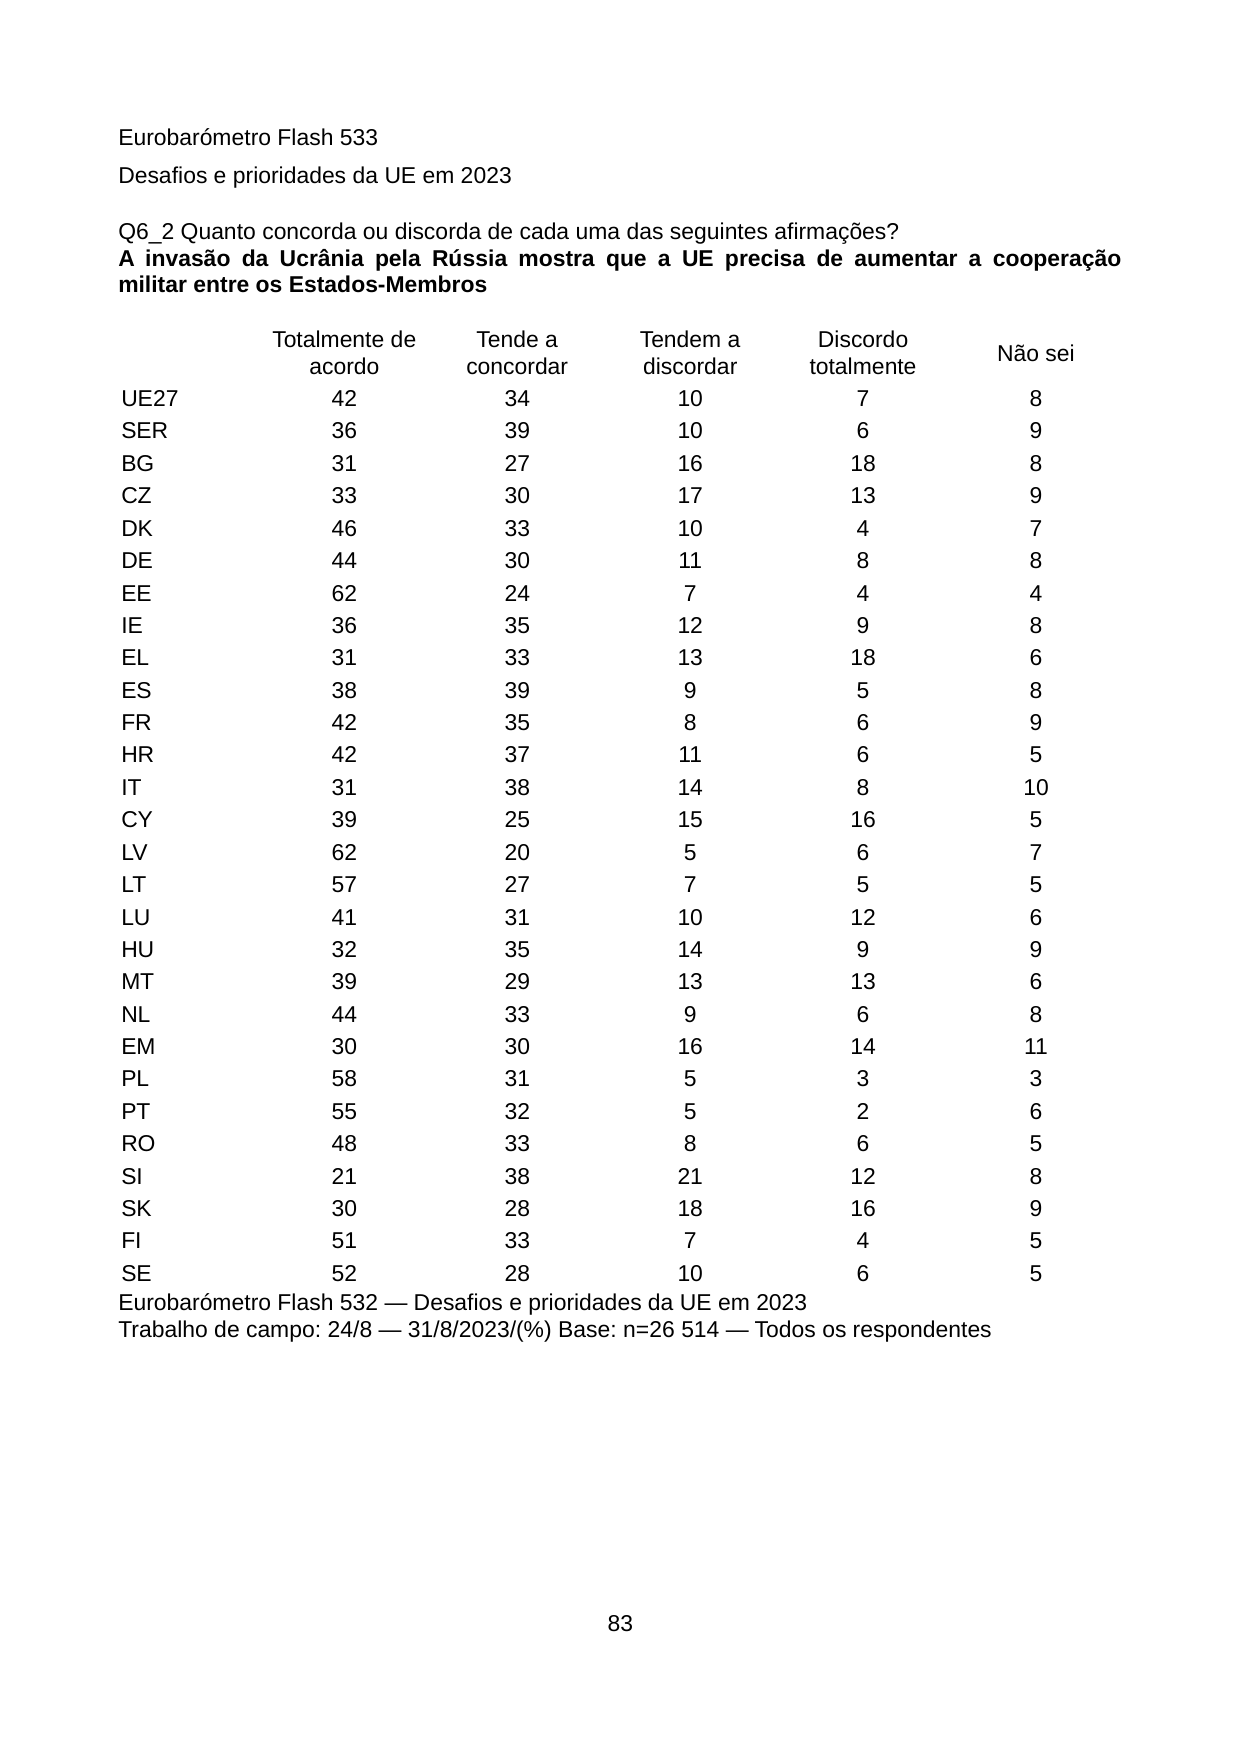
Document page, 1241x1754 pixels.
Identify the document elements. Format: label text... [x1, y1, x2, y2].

table_cell EM [118, 1030, 258, 1062]
table_cell 10 [949, 771, 1122, 803]
table_cell 11 [604, 544, 776, 576]
table_cell 12 [776, 1160, 949, 1192]
table_cell 31 [258, 447, 431, 479]
table_cell NL [118, 998, 258, 1030]
table_cell 14 [604, 771, 776, 803]
table_cell HR [118, 739, 258, 771]
table_cell 30 [431, 479, 603, 512]
table_cell 5 [776, 868, 949, 900]
table_cell 33 [431, 1127, 603, 1159]
table_cell 12 [604, 609, 776, 641]
table_header Discordo totalmente [776, 324, 949, 382]
table_cell 9 [776, 933, 949, 965]
table_cell SER [118, 415, 258, 447]
table_cell 8 [949, 382, 1122, 414]
table_cell 8 [949, 447, 1122, 479]
table_cell MT [118, 965, 258, 998]
table_cell 14 [604, 933, 776, 965]
table_cell 6 [776, 836, 949, 868]
table_cell 5 [949, 1224, 1122, 1257]
table_cell DE [118, 544, 258, 576]
table_cell 37 [431, 739, 603, 771]
table_cell 9 [604, 998, 776, 1030]
table_cell 6 [949, 965, 1122, 998]
table_cell 13 [776, 965, 949, 998]
table_cell 31 [431, 1063, 603, 1095]
table_cell 5 [949, 1257, 1122, 1289]
table_cell 5 [604, 1095, 776, 1127]
table_cell LT [118, 868, 258, 900]
table_cell 5 [604, 1063, 776, 1095]
table_cell 5 [949, 739, 1122, 771]
table_cell 16 [604, 447, 776, 479]
table_cell 3 [949, 1063, 1122, 1095]
table_cell 5 [776, 674, 949, 706]
table_cell 4 [776, 1224, 949, 1257]
table_cell 30 [431, 1030, 603, 1062]
table_cell 15 [604, 803, 776, 836]
table_cell 27 [431, 447, 603, 479]
table_cell 10 [604, 512, 776, 544]
table_cell 9 [604, 674, 776, 706]
table_cell 36 [258, 415, 431, 447]
table_cell 41 [258, 900, 431, 933]
table_header Tendem a discordar [604, 324, 776, 382]
table_cell 9 [949, 933, 1122, 965]
table_cell 30 [258, 1192, 431, 1224]
table_cell 30 [258, 1030, 431, 1062]
table_cell 7 [604, 868, 776, 900]
table_cell 14 [776, 1030, 949, 1062]
table_cell 55 [258, 1095, 431, 1127]
table_cell 5 [604, 836, 776, 868]
table_cell 33 [431, 512, 603, 544]
table_cell 21 [258, 1160, 431, 1192]
table_cell LU [118, 900, 258, 933]
table_header Tende a concordar [431, 324, 603, 382]
table_cell 28 [431, 1192, 603, 1224]
text Eurobarómetro Flash 532 — Desafios e prioridades da UE em 2023 [118, 1289, 1122, 1316]
table_cell 39 [258, 965, 431, 998]
table_cell IE [118, 609, 258, 641]
table_cell 6 [776, 1127, 949, 1159]
table_cell 9 [949, 415, 1122, 447]
table_cell 42 [258, 382, 431, 414]
table_cell DK [118, 512, 258, 544]
table_cell RO [118, 1127, 258, 1159]
table_cell 11 [604, 739, 776, 771]
table_cell 62 [258, 836, 431, 868]
table_cell 27 [431, 868, 603, 900]
table_cell 31 [258, 641, 431, 674]
table_cell CZ [118, 479, 258, 512]
text A invasão da Ucrânia pela Rússia mostra que a UE precisa de aumentar a cooperação militar entre os Estados-Membros [118, 244, 1122, 297]
table_cell 10 [604, 415, 776, 447]
table_cell 62 [258, 576, 431, 609]
table_cell 38 [431, 1160, 603, 1192]
table_cell FI [118, 1224, 258, 1257]
table_cell 8 [604, 706, 776, 738]
table_cell 9 [776, 609, 949, 641]
table_cell 30 [431, 544, 603, 576]
table_cell 39 [431, 674, 603, 706]
table_cell ES [118, 674, 258, 706]
table_cell EL [118, 641, 258, 674]
table_cell 11 [949, 1030, 1122, 1062]
table_cell 6 [776, 706, 949, 738]
table_cell 13 [604, 641, 776, 674]
table_cell 33 [431, 1224, 603, 1257]
table_cell 8 [776, 544, 949, 576]
table_cell 18 [604, 1192, 776, 1224]
table_cell 5 [949, 1127, 1122, 1159]
table_cell 51 [258, 1224, 431, 1257]
table_cell 10 [604, 900, 776, 933]
table_cell 36 [258, 609, 431, 641]
table_cell 35 [431, 933, 603, 965]
table_cell 2 [776, 1095, 949, 1127]
table_cell SI [118, 1160, 258, 1192]
table_cell 46 [258, 512, 431, 544]
table_cell PL [118, 1063, 258, 1095]
table_cell 4 [949, 576, 1122, 609]
table_cell UE27 [118, 382, 258, 414]
table_cell 6 [776, 1257, 949, 1289]
table_cell 6 [949, 1095, 1122, 1127]
table_cell 5 [949, 868, 1122, 900]
table_cell 6 [776, 739, 949, 771]
table_cell 32 [431, 1095, 603, 1127]
table_cell 8 [604, 1127, 776, 1159]
table_cell 8 [776, 771, 949, 803]
table_cell 8 [949, 1160, 1122, 1192]
table_cell 6 [949, 900, 1122, 933]
table_cell 6 [776, 998, 949, 1030]
text Trabalho de campo: 24/8 — 31/8/2023/(%) Base: n=26 514 — Todos os respondentes [118, 1316, 1122, 1342]
table_cell 7 [949, 512, 1122, 544]
table_cell 13 [776, 479, 949, 512]
table_header Totalmente de acordo [258, 324, 431, 382]
table_cell 7 [949, 836, 1122, 868]
table_cell 39 [258, 803, 431, 836]
table_cell 58 [258, 1063, 431, 1095]
table_cell 7 [604, 1224, 776, 1257]
table_cell 3 [776, 1063, 949, 1095]
table_cell 8 [949, 674, 1122, 706]
table_cell 7 [776, 382, 949, 414]
table_cell 42 [258, 706, 431, 738]
table_cell SE [118, 1257, 258, 1289]
table_cell 18 [776, 447, 949, 479]
table_cell 29 [431, 965, 603, 998]
table_cell 16 [604, 1030, 776, 1062]
table_cell BG [118, 447, 258, 479]
table_cell 38 [258, 674, 431, 706]
table_cell 25 [431, 803, 603, 836]
table_cell CY [118, 803, 258, 836]
table_cell LV [118, 836, 258, 868]
table_cell 4 [776, 576, 949, 609]
table_cell 6 [949, 641, 1122, 674]
table_cell 28 [431, 1257, 603, 1289]
table_cell 10 [604, 1257, 776, 1289]
table_cell 33 [258, 479, 431, 512]
table_cell 7 [604, 576, 776, 609]
table_cell HU [118, 933, 258, 965]
table_cell 17 [604, 479, 776, 512]
table_cell 32 [258, 933, 431, 965]
table_cell 24 [431, 576, 603, 609]
table_cell IT [118, 771, 258, 803]
table_cell 21 [604, 1160, 776, 1192]
table_header [118, 324, 258, 382]
table_cell 16 [776, 1192, 949, 1224]
table_cell 13 [604, 965, 776, 998]
table_cell 31 [258, 771, 431, 803]
table_cell 33 [431, 641, 603, 674]
table_cell 52 [258, 1257, 431, 1289]
table_cell 33 [431, 998, 603, 1030]
table_cell SK [118, 1192, 258, 1224]
table_cell FR [118, 706, 258, 738]
table_cell 4 [776, 512, 949, 544]
table_cell 9 [949, 1192, 1122, 1224]
table_cell 8 [949, 609, 1122, 641]
table_cell 9 [949, 479, 1122, 512]
table_cell 20 [431, 836, 603, 868]
table_cell 57 [258, 868, 431, 900]
table_cell 6 [776, 415, 949, 447]
table_cell 9 [949, 706, 1122, 738]
table_cell 48 [258, 1127, 431, 1159]
table_header Não sei [949, 324, 1122, 382]
table_cell 18 [776, 641, 949, 674]
table_cell 5 [949, 803, 1122, 836]
table_cell 8 [949, 544, 1122, 576]
table_cell 38 [431, 771, 603, 803]
table_cell 12 [776, 900, 949, 933]
table_cell 10 [604, 382, 776, 414]
table_cell 8 [949, 998, 1122, 1030]
table_cell 16 [776, 803, 949, 836]
table_cell 39 [431, 415, 603, 447]
table_cell 44 [258, 998, 431, 1030]
table_cell 42 [258, 739, 431, 771]
text Q6_2 Quanto concorda ou discorda de cada uma das seguintes afirmações? [118, 218, 1122, 244]
table_cell 31 [431, 900, 603, 933]
table_cell EE [118, 576, 258, 609]
table_cell 35 [431, 706, 603, 738]
table_cell 35 [431, 609, 603, 641]
table_cell PT [118, 1095, 258, 1127]
table_cell 34 [431, 382, 603, 414]
table_cell 44 [258, 544, 431, 576]
